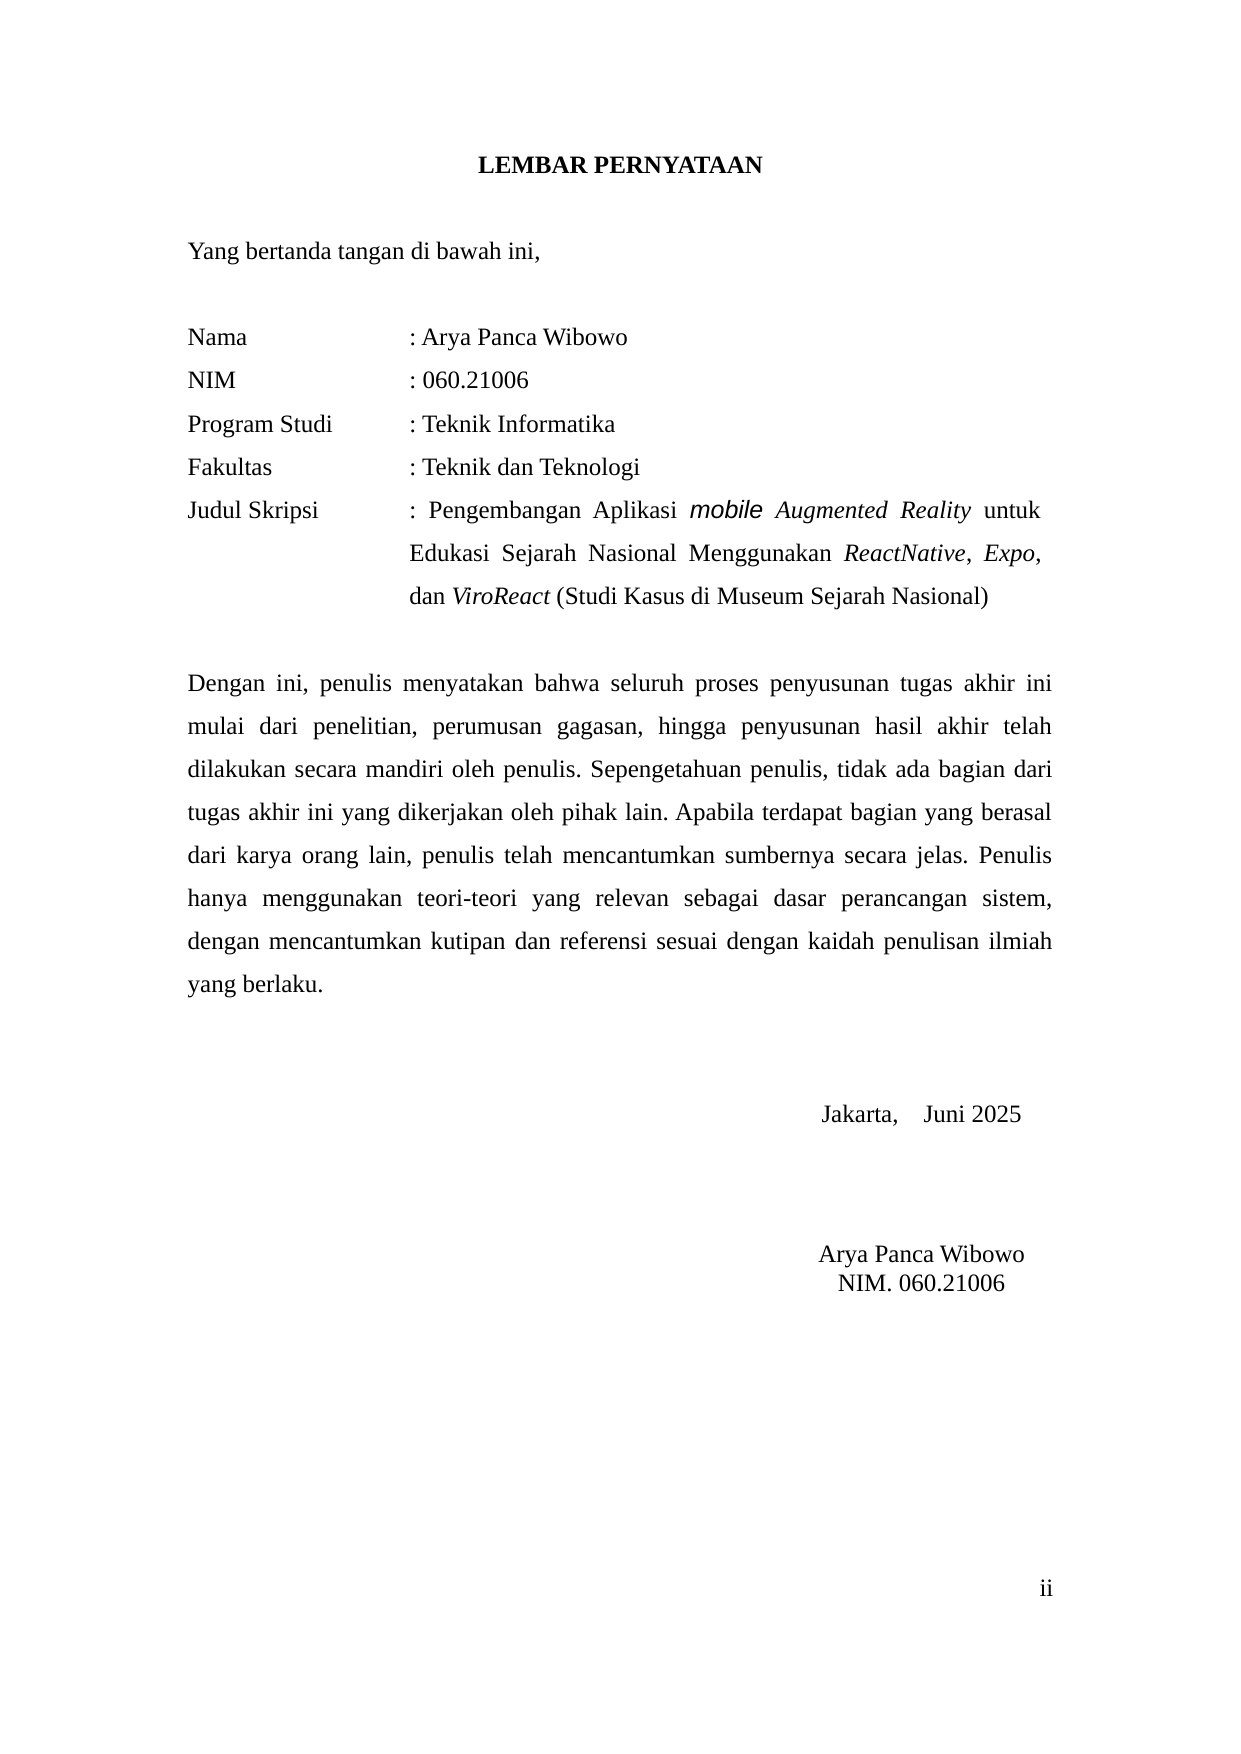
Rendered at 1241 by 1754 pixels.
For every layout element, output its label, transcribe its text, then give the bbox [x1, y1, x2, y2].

table_cell Arya Panca Wibowo [783, 1240, 1060, 1268]
table_header Jakarta, Juni 2025 [783, 1099, 1060, 1128]
text Program Studi : Teknik Informatika [187, 409, 1053, 437]
text Fakultas : Teknik dan Teknologi [187, 452, 1053, 481]
text Nama : Arya Panca Wibowo [187, 322, 1053, 351]
text LEMBAR PERNYATAAN [187, 150, 1053, 179]
text Judul Skripsi : Pengembangan Aplikasi mobile Augmented Reality untuk Edukasi Sejarah Nasional Menggunakan ReactNative, Expo, dan ViroReact (Studi Kasus di Museum Sejarah Nasional) [187, 495, 1053, 610]
table_cell NIM. 060.21006 [783, 1268, 1060, 1297]
text Yang bertanda tangan di bawah ini, [187, 236, 1053, 265]
text NIM : 060.21006 [187, 366, 1053, 394]
table_cell [783, 1128, 1060, 1239]
text Dengan ini, penulis menyatakan bahwa seluruh proses penyusunan tugas akhir ini mulai dari penelitian, perumusan gagasan, hingga penyusunan hasil akhir telah dilakukan secara mandiri oleh penulis. Sepengetahuan penulis, tidak ada bagian dari tugas akhir ini yang dikerjakan oleh pihak lain. Apabila terdapat bagian yang berasal dari karya orang lain, penulis telah mencantumkan sumbernya secara jelas. Penulis hanya menggunakan teori-teori yang relevan sebagai dasar perancangan sistem, dengan mencantumkan kutipan dan referensi sesuai dengan kaidah penulisan ilmiah yang berlaku. [187, 668, 1053, 998]
